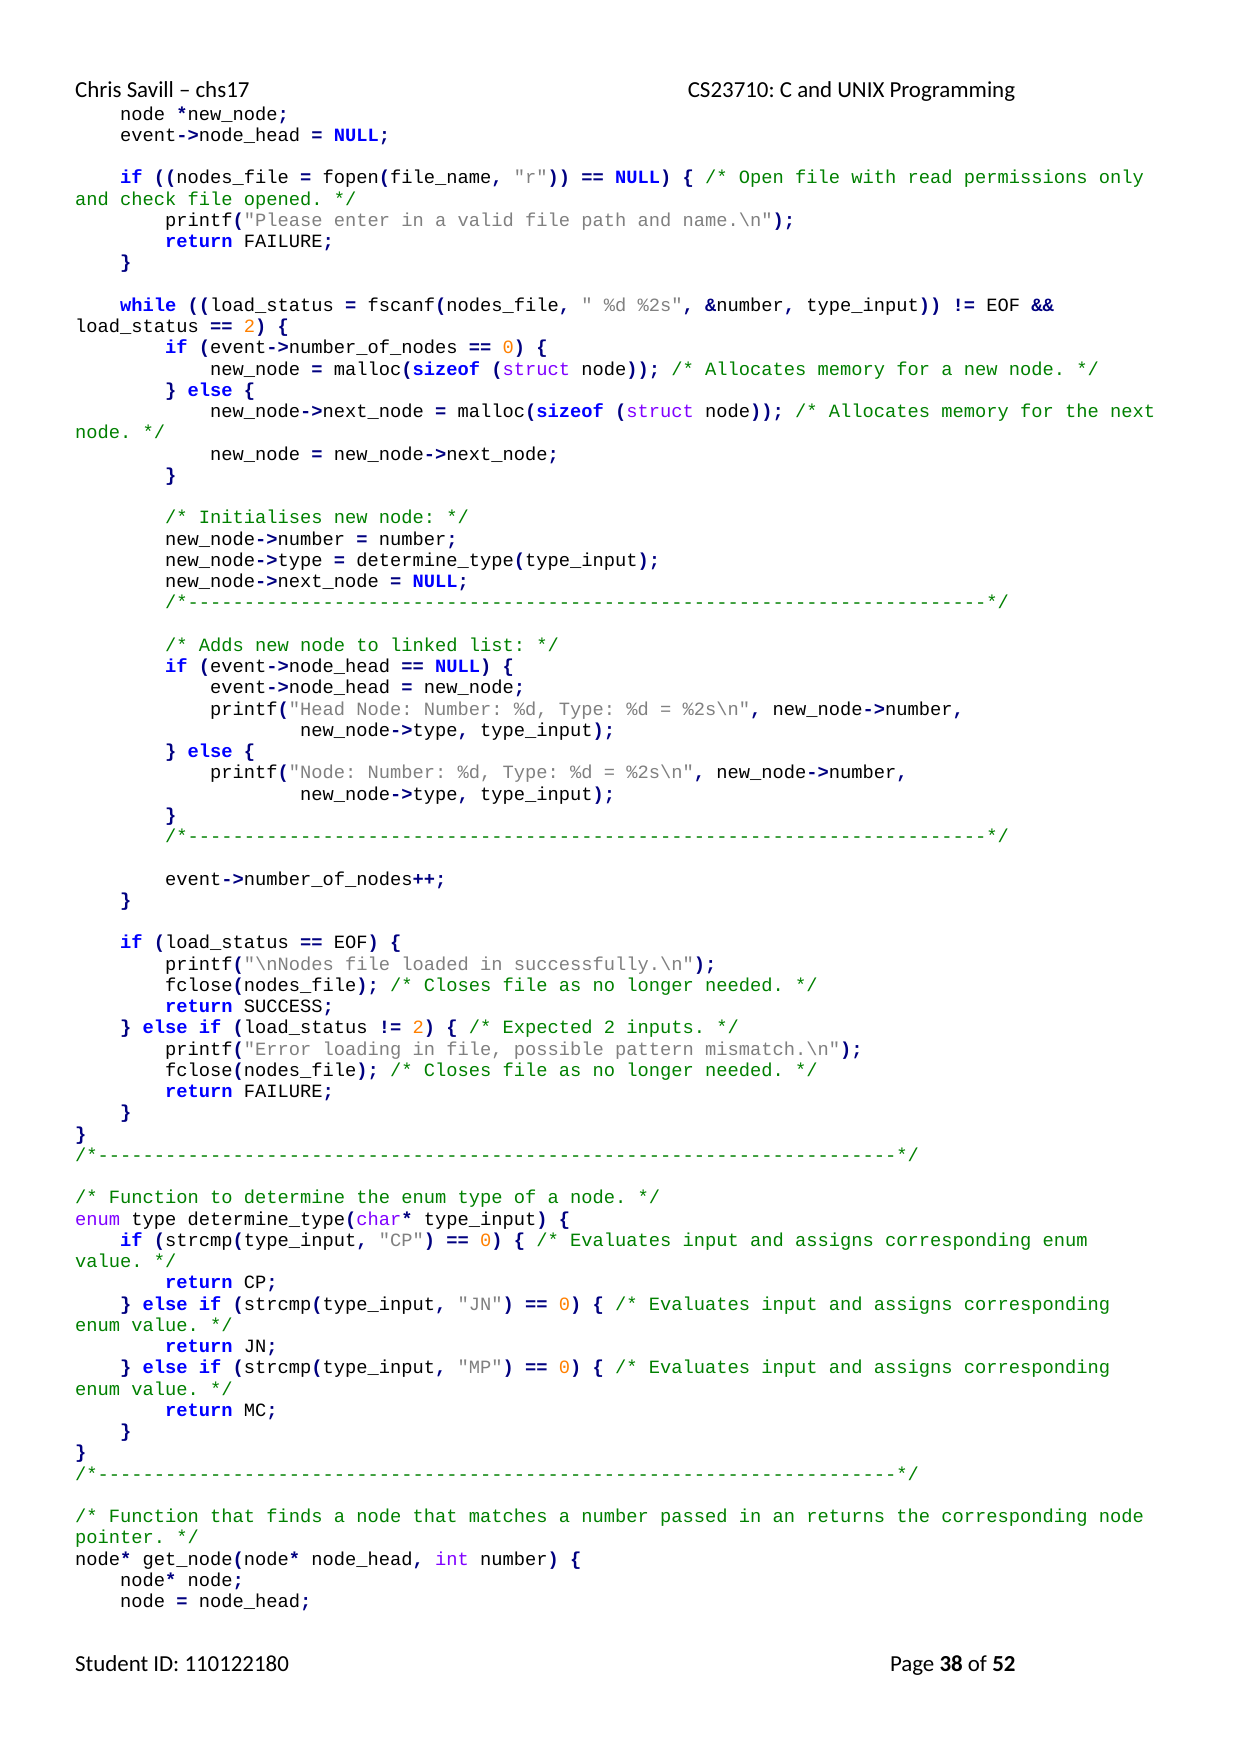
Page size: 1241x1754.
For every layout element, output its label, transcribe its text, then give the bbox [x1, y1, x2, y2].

text } [75, 466, 1165, 487]
text node = node_head; [75, 1592, 1165, 1613]
text new_node->next_node = NULL; [75, 572, 1165, 593]
text return FAILURE; [75, 232, 1165, 253]
text if (event->number_of_nodes == 0) { [75, 338, 1165, 359]
text /* Adds new node to linked list: */ [75, 636, 1165, 657]
text enum type determine_type(char* type_input) { [75, 1209, 1165, 1231]
text } [75, 1443, 1165, 1464]
text if (strcmp(type_input, "CP") == 0) { /* Evaluates input and assigns corresponding enum value. */ [75, 1231, 1165, 1273]
text while ((load_status = fscanf(nodes_file, " %d %2s", &number, type_input)) != EOF && load_status == 2) { [75, 296, 1165, 338]
text if ((nodes_file = fopen(file_name, "r")) == NULL) { /* Open file with read permissions only and check file opened. */ [75, 168, 1165, 211]
text printf("Error loading in file, possible pattern mismatch.\n"); [75, 1039, 1165, 1061]
text new_node = new_node->next_node; [75, 444, 1165, 466]
text } [75, 1103, 1165, 1124]
text /*-----------------------------------------------------------------------*/ [75, 593, 1165, 614]
text event->number_of_nodes++; [75, 869, 1165, 891]
text } [75, 1124, 1165, 1146]
text fclose(nodes_file); /* Closes file as no longer needed. */ [75, 1061, 1165, 1082]
text if (load_status == EOF) { [75, 933, 1165, 954]
text /*-----------------------------------------------------------------------*/ [75, 1146, 1165, 1167]
text event->node_head = new_node; [75, 678, 1165, 699]
text } [75, 253, 1165, 274]
text /*-----------------------------------------------------------------------*/ [75, 827, 1165, 848]
text } [75, 1422, 1165, 1443]
text new_node->next_node = malloc(sizeof (struct node)); /* Allocates memory for the next node. */ [75, 402, 1165, 444]
text return CP; [75, 1273, 1165, 1294]
text fclose(nodes_file); /* Closes file as no longer needed. */ [75, 976, 1165, 997]
text } else if (strcmp(type_input, "JN") == 0) { /* Evaluates input and assigns corresponding enum value. */ [75, 1294, 1165, 1337]
text /* Initialises new node: */ [75, 508, 1165, 529]
text } else if (strcmp(type_input, "MP") == 0) { /* Evaluates input and assigns corresponding enum value. */ [75, 1358, 1165, 1401]
text /*-----------------------------------------------------------------------*/ [75, 1464, 1165, 1486]
text new_node->type, type_input); [75, 784, 1165, 806]
text return FAILURE; [75, 1082, 1165, 1103]
text printf("Head Node: Number: %d, Type: %d = %2s\n", new_node->number, [75, 699, 1165, 721]
text new_node->type = determine_type(type_input); [75, 551, 1165, 572]
text /* Function that finds a node that matches a number passed in an returns the corresponding node pointer. */ [75, 1507, 1165, 1549]
text } else { [75, 381, 1165, 402]
text node *new_node; [75, 104, 1165, 126]
text } else { [75, 742, 1165, 763]
text } else if (load_status != 2) { /* Expected 2 inputs. */ [75, 1018, 1165, 1039]
text new_node = malloc(sizeof (struct node)); /* Allocates memory for a new node. */ [75, 359, 1165, 381]
text } [75, 891, 1165, 912]
text return JN; [75, 1337, 1165, 1358]
text printf("Node: Number: %d, Type: %d = %2s\n", new_node->number, [75, 763, 1165, 784]
text printf("Please enter in a valid file path and name.\n"); [75, 211, 1165, 232]
text new_node->type, type_input); [75, 721, 1165, 742]
text return SUCCESS; [75, 997, 1165, 1018]
text } [75, 806, 1165, 827]
text node* node; [75, 1571, 1165, 1592]
text new_node->number = number; [75, 529, 1165, 551]
text if (event->node_head == NULL) { [75, 657, 1165, 678]
text printf("\nNodes file loaded in successfully.\n"); [75, 954, 1165, 976]
text /* Function to determine the enum type of a node. */ [75, 1188, 1165, 1209]
text return MC; [75, 1401, 1165, 1422]
text event->node_head = NULL; [75, 126, 1165, 147]
text node* get_node(node* node_head, int number) { [75, 1549, 1165, 1571]
